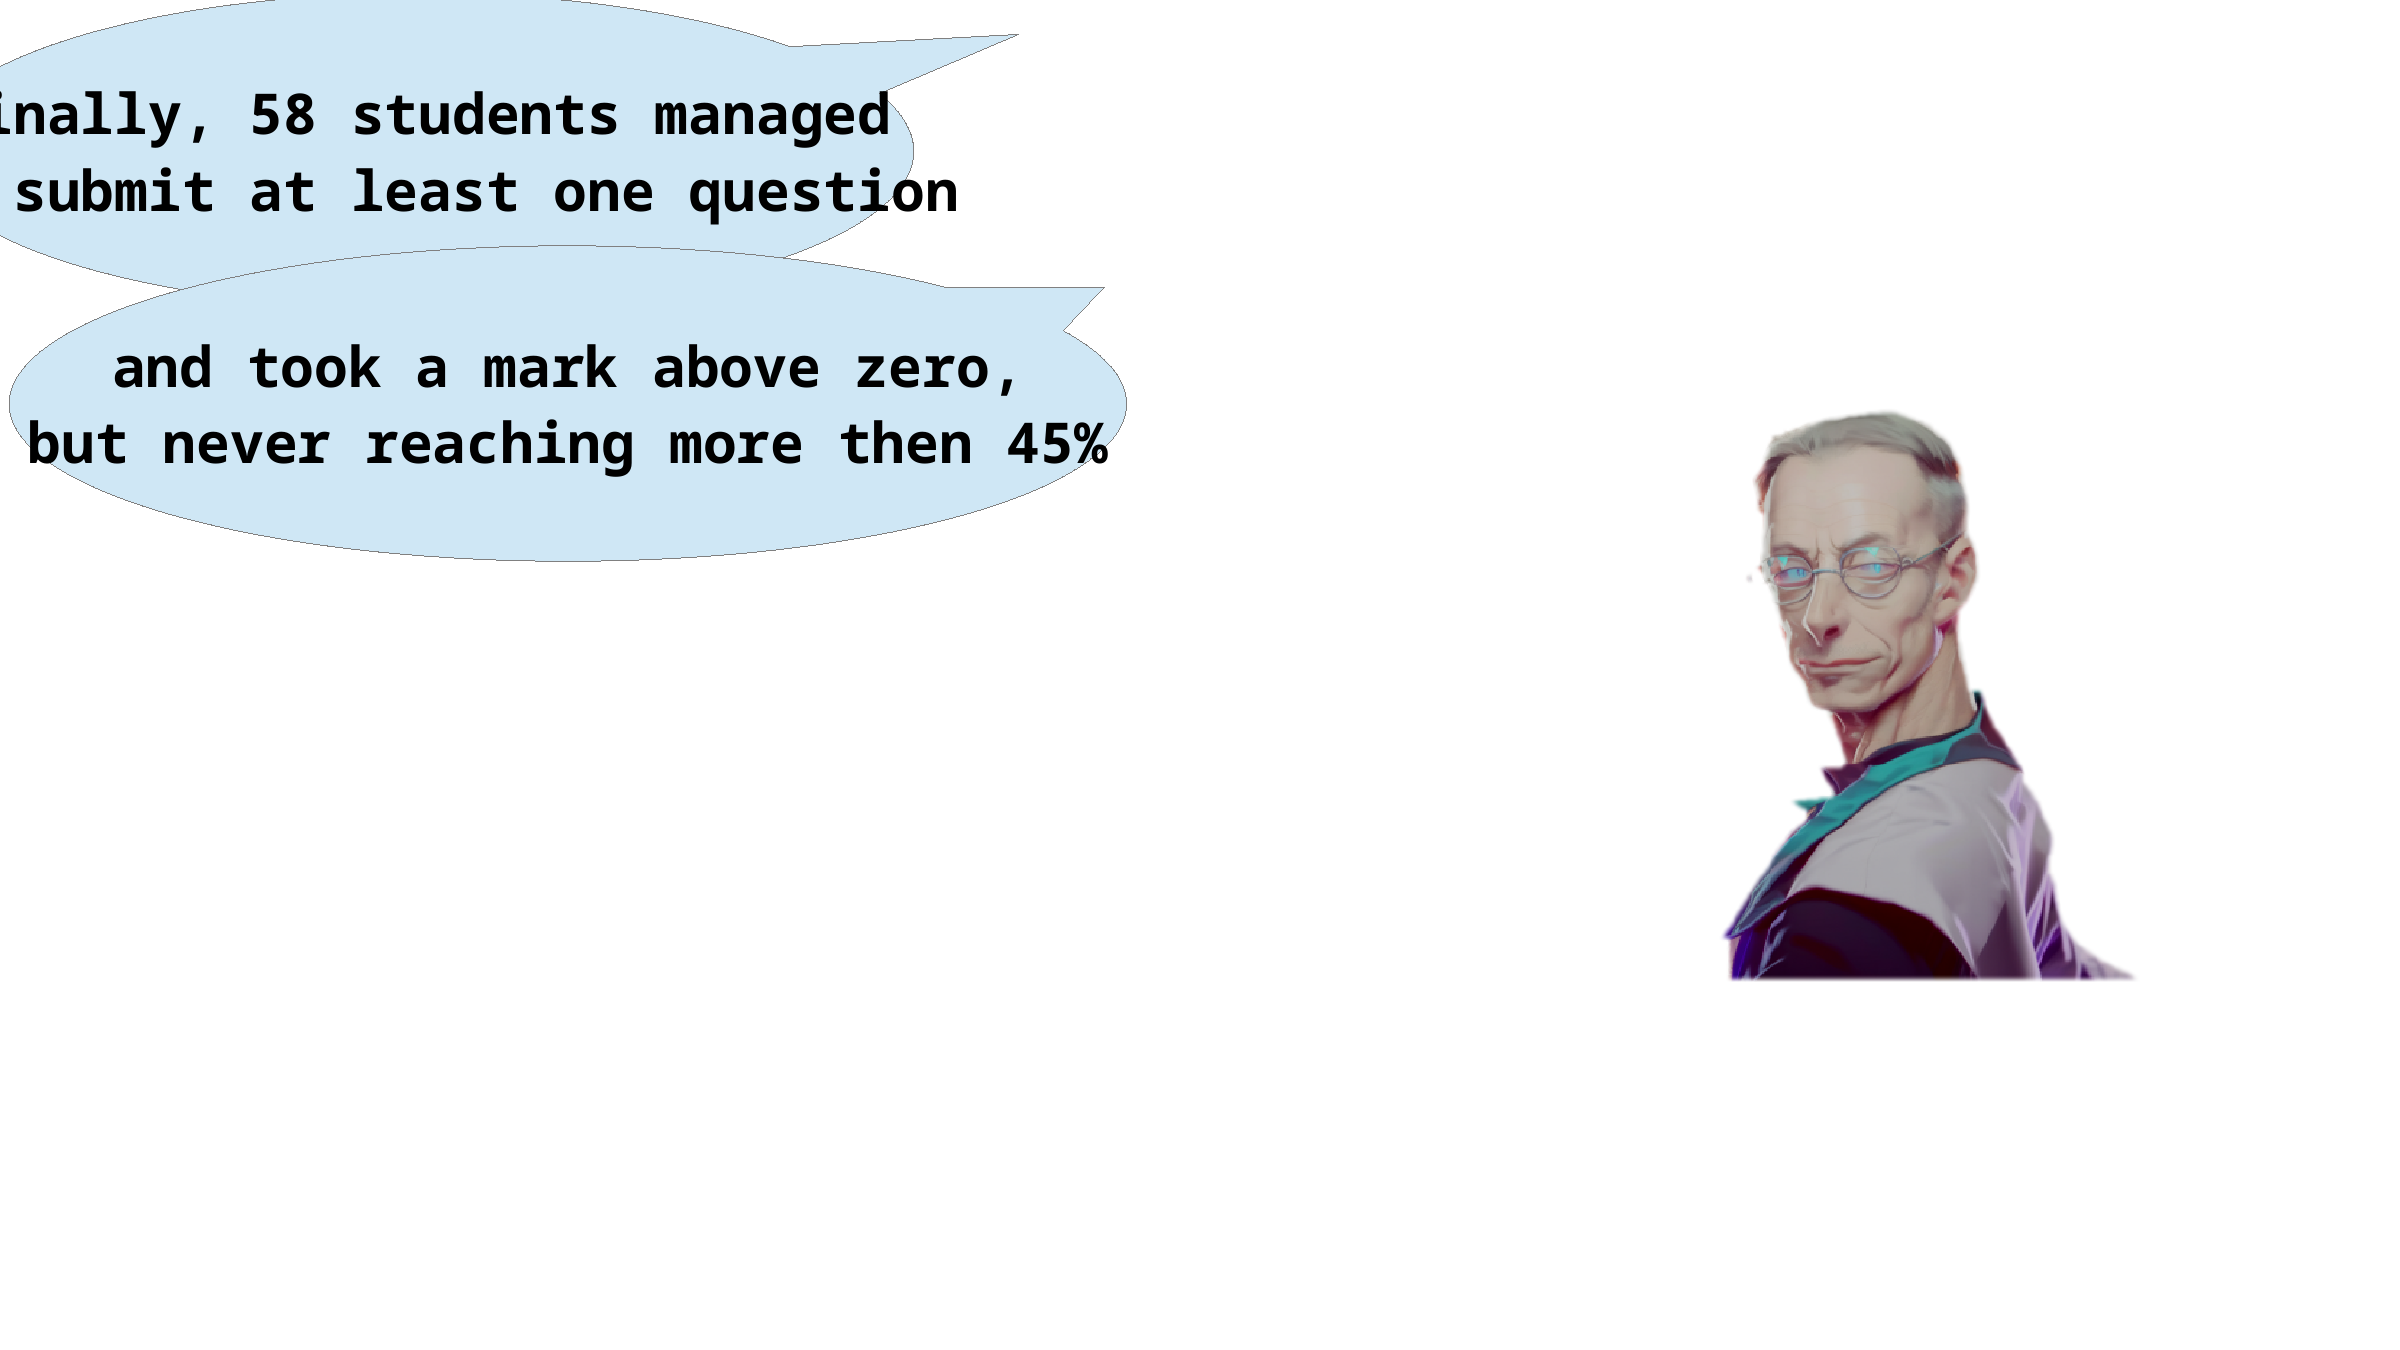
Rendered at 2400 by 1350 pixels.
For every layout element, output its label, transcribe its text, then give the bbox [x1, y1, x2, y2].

text_box and took a mark above zero, but never reaching more then 45% [9, 245, 1127, 562]
text_box Finally, 58 students managed to submit at least one question [0, 0, 1019, 290]
picture [1535, 312, 2205, 982]
